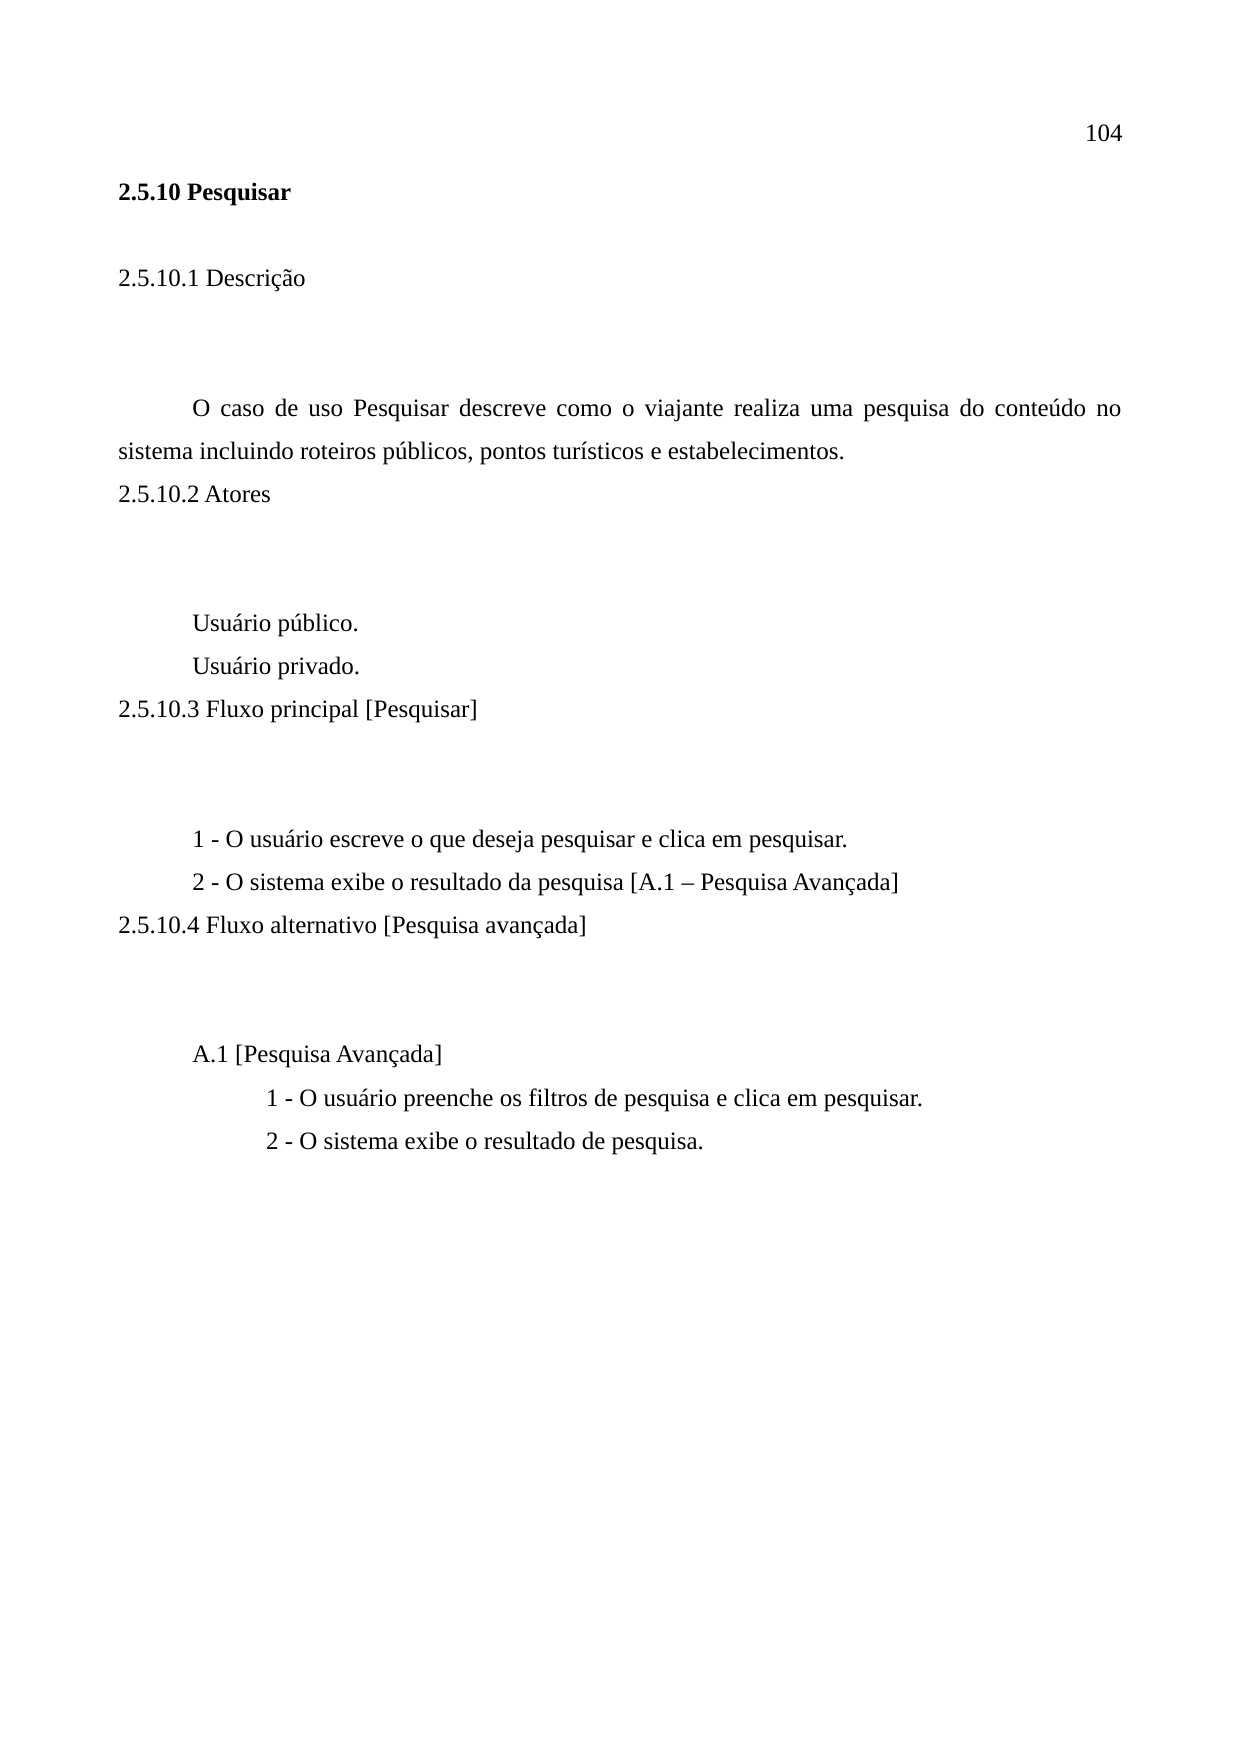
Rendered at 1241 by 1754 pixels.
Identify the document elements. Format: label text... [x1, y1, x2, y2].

subtitle Descrição [118, 263, 1122, 292]
text 1 - O usuário escreve o que deseja pesquisar e clica em pesquisar. [118, 824, 1122, 853]
text 2 - O sistema exibe o resultado da pesquisa [A.1 – Pesquisa Avançada] [118, 867, 1122, 896]
subtitle Fluxo principal [Pesquisar] [118, 694, 1122, 723]
text Usuário privado. [118, 651, 1122, 680]
text 2 - O sistema exibe o resultado de pesquisa. [118, 1126, 1122, 1154]
text A.1 [Pesquisa Avançada] [118, 1039, 1122, 1068]
subtitle Fluxo alternativo [Pesquisa avançada] [118, 910, 1122, 939]
text O caso de uso Pesquisar descreve como o viajante realiza uma pesquisa do conteúdo no sistema incluindo roteiros públicos, pontos turísticos e estabelecimentos. [118, 393, 1122, 464]
text Usuário público. [118, 608, 1122, 637]
subtitle Atores [118, 479, 1122, 508]
text 1 - O usuário preenche os filtros de pesquisa e clica em pesquisar. [118, 1083, 1122, 1111]
subtitle Pesquisar [118, 177, 1122, 206]
